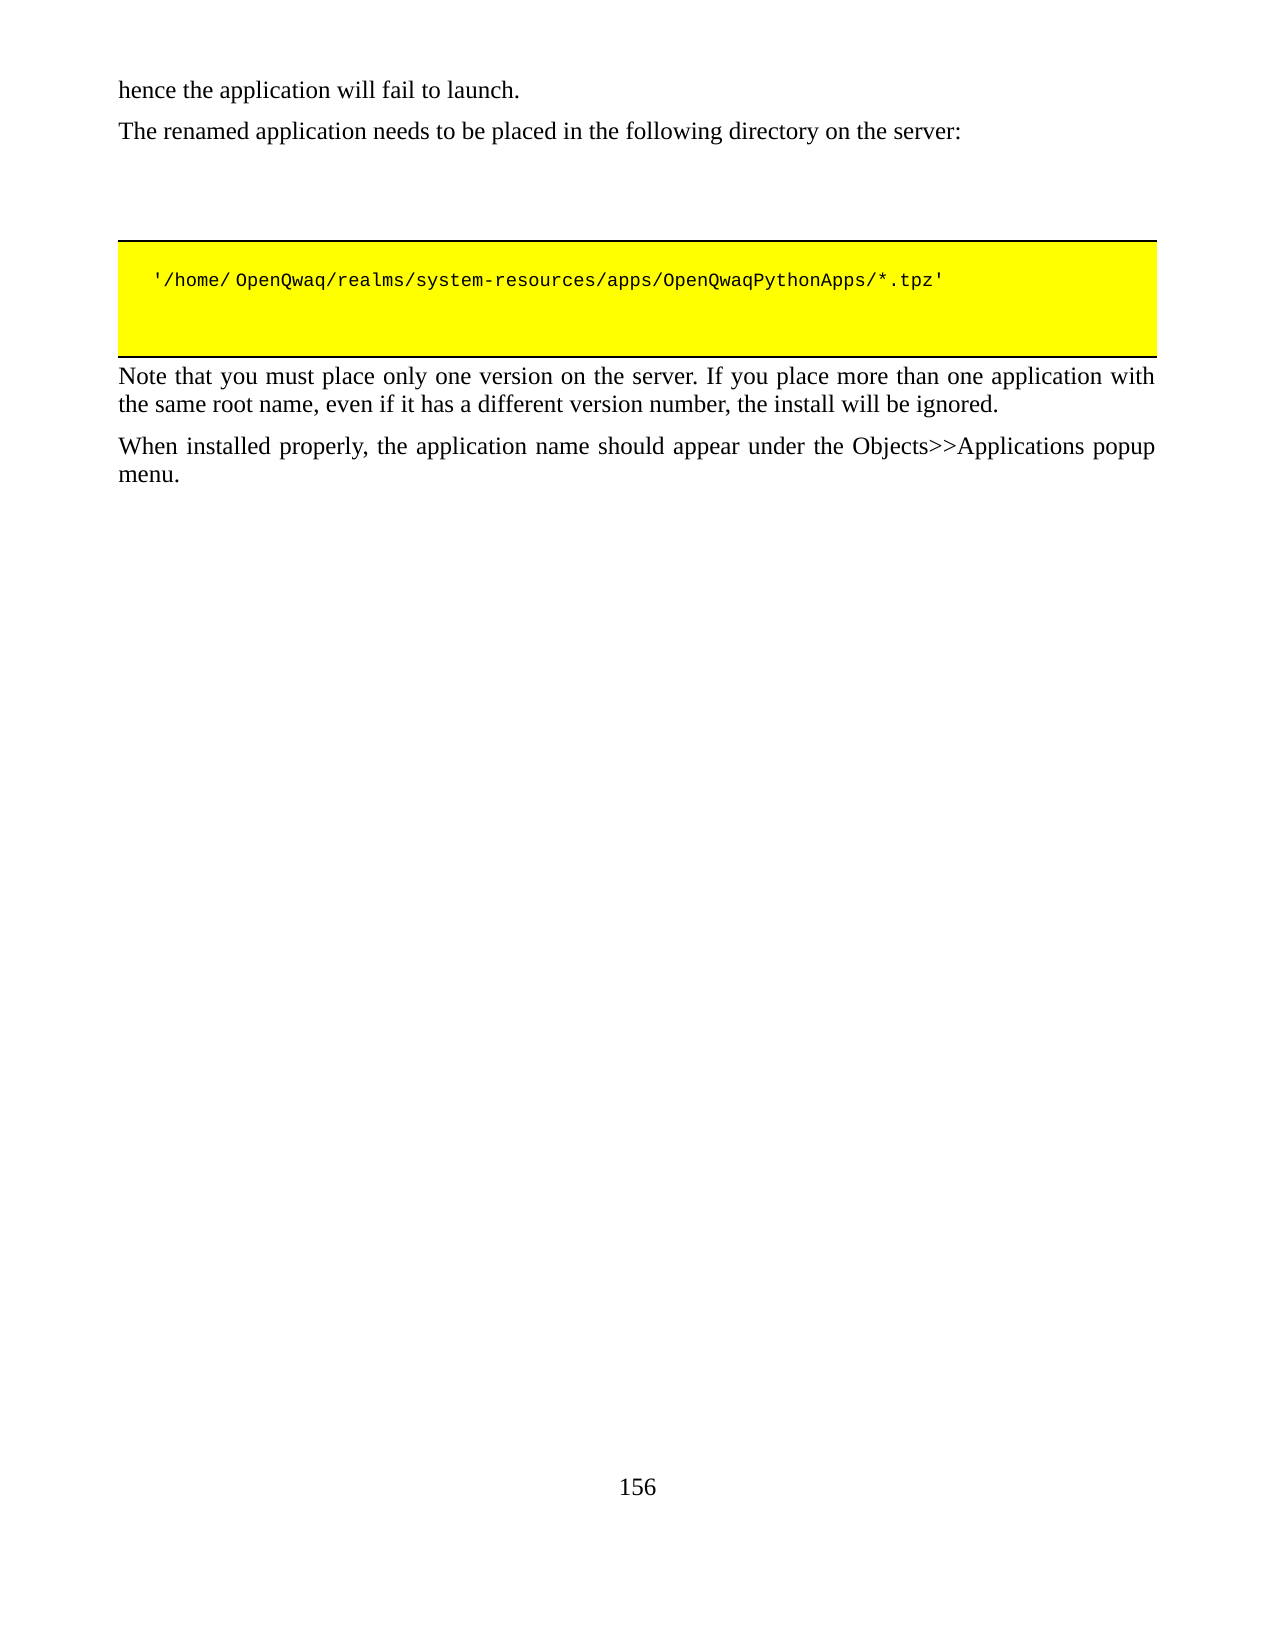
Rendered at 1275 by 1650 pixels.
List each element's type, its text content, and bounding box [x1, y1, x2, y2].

text When installed properly, the application name should appear under the Objects>>Applications popup menu. [118, 431, 1157, 488]
text The renamed application needs to be placed in the following directory on the server: [118, 116, 1157, 145]
text hence the application will fail to launch. [118, 75, 1157, 104]
text Note that you must place only one version on the server. If you place more than one application with the same root name, even if it has a different version number, the install will be ignored. [118, 361, 1157, 418]
text '/home/ OpenQwaq/realms/system-resources/apps/OpenQwaqPythonApps/*.tpz' [118, 264, 1157, 356]
